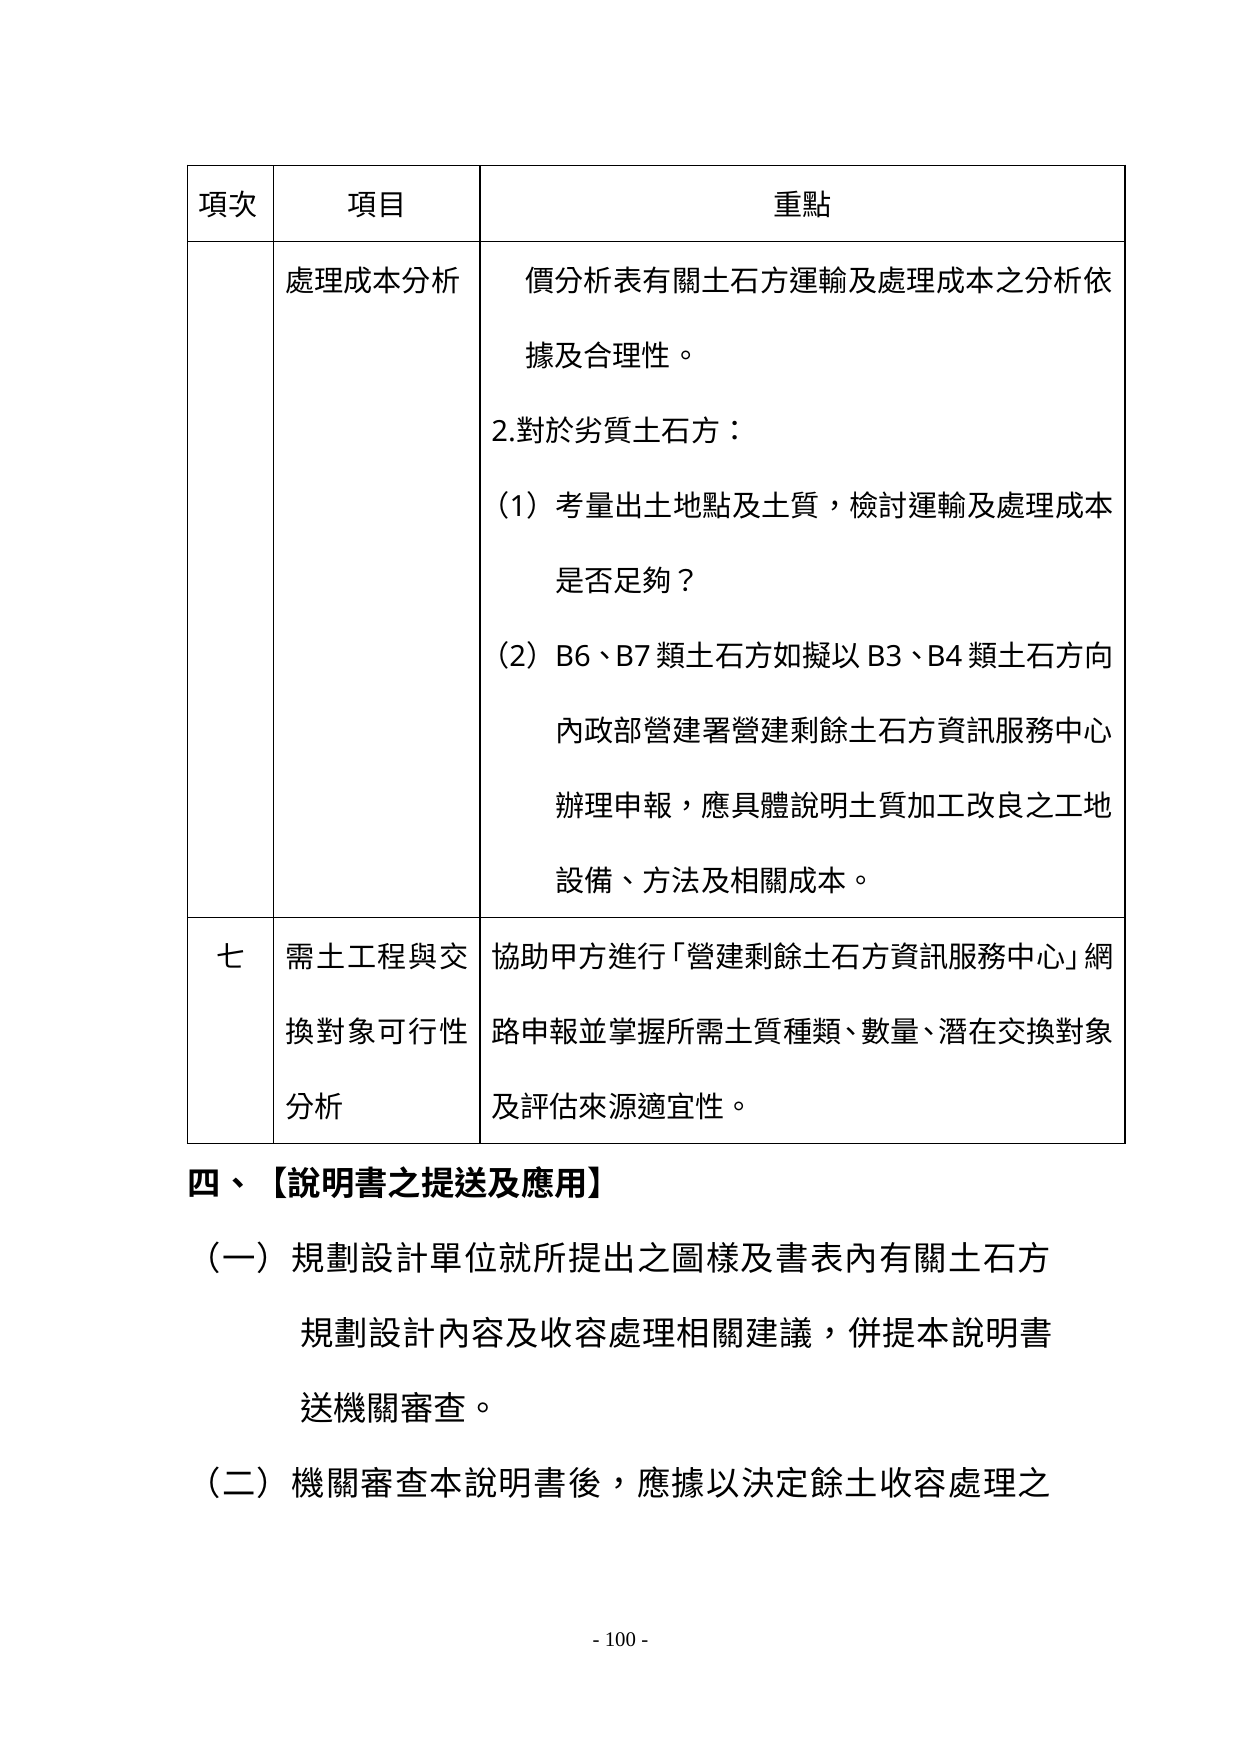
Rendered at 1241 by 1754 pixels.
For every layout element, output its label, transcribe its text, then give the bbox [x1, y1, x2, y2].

table_cell 協助甲方進行「營建剩餘土石方資訊服務中心」網路申報並掌握所需土質種類、數量、潛在交換對象及評估來源適宜性。 [481, 918, 1124, 1143]
table_cell 七 [188, 918, 273, 1143]
table_header 項次 [188, 166, 273, 241]
table_header 重點 [481, 166, 1124, 241]
table_cell [188, 242, 273, 917]
table_header 項目 [274, 166, 479, 241]
table_cell 需土工程與交換對象可行性分析 [274, 918, 479, 1143]
table_cell 價分析表有關土石方運輸及處理成本之分析依據及合理性。 2.對於劣質土石方： （1）考量出土地點及土質，檢討運輸及處理成本是否足夠？ （2）B6、B7類土石方如擬以B3、B4類土石方向內政部營建署營建剩餘土石方資訊服務中心辦理申報，應具體說明土質加工改良之工地設備、方法及相關成本。 [481, 242, 1124, 917]
text （二）機關審查本說明書後，應據以決定餘土收容處理之 [187, 1444, 1053, 1519]
text 四、【說明書之提送及應用】 [187, 1144, 1053, 1219]
text （一）規劃設計單位就所提出之圖樣及書表內有關土石方規劃設計內容及收容處理相關建議，併提本說明書送機關審查。 [187, 1219, 1053, 1444]
table_cell 處理成本分析 [274, 242, 479, 917]
